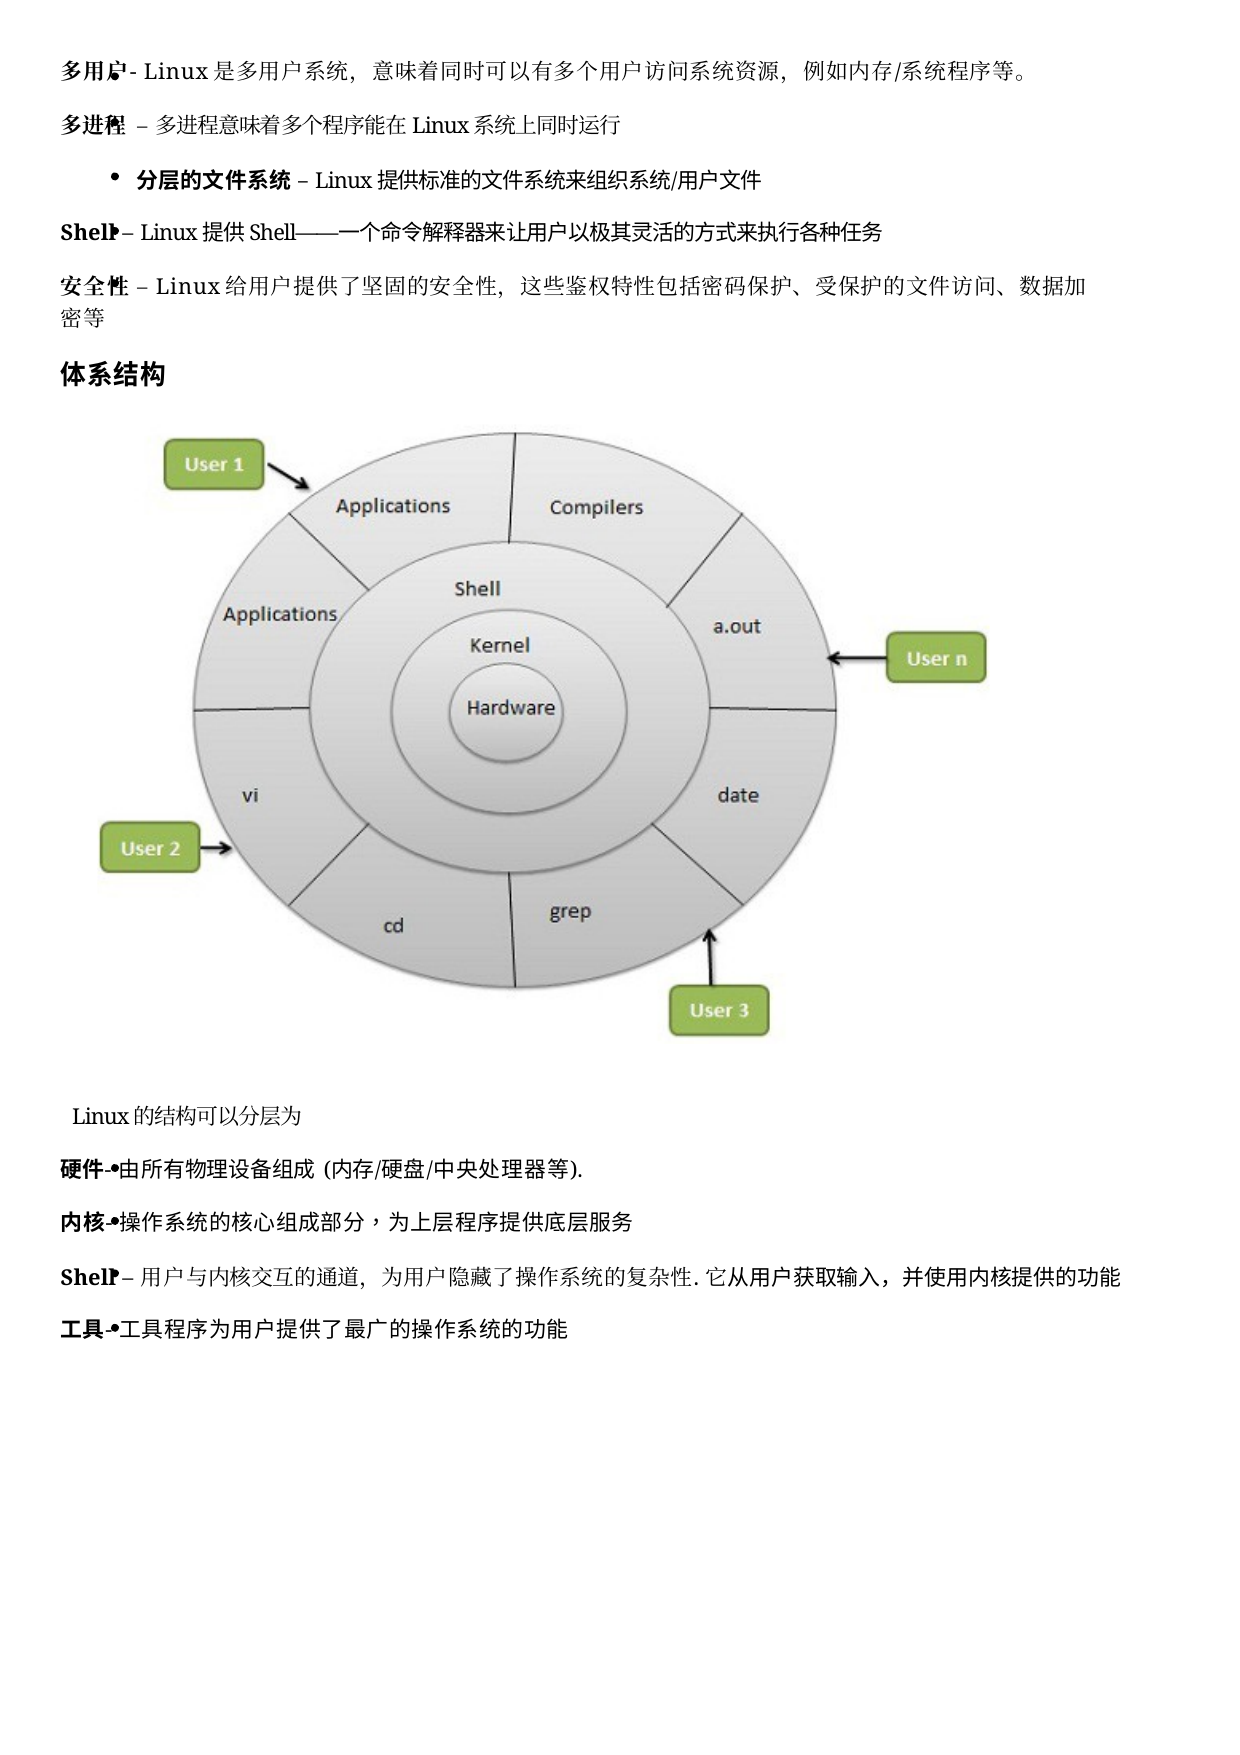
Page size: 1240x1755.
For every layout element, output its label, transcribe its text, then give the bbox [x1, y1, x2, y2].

text 多用户- Linux是多用户系统，意味着同时可以有多个用户访问系统资源，例如内存/系统程序等。 [60, 54, 1101, 86]
text 硬件- 由所有物理设备组成 (内存/硬盘/中央处理器等). [60, 1154, 1101, 1184]
text 分层的文件系统 – Linux提供标准的文件系统来组织系统/用户文件 [136, 163, 1150, 194]
text 多进程 – 多进程意味着多个程序能在Linux系统上同时运行 [60, 108, 1150, 140]
text Shell – 用户与内核交互的通道，为用户隐藏了操作系统的复杂性. 它从用户获取输入，并使用内核提供的功能 [60, 1259, 1150, 1291]
subtitle 体系结构 [60, 356, 1101, 392]
text 安全性 – Linux给用户提供了坚固的安全性，这些鉴权特性包括密码保护、受保护的文件访问、数据加密等 [60, 269, 1101, 333]
text Linux的结构可以分层为 [72, 1099, 1101, 1131]
text 内核- 操作系统的核心组成部分，为上层程序提供底层服务 [60, 1207, 1121, 1237]
text Shell – Linux提供Shell——一个命令解释器来让用户以极其灵活的方式来执行各种任务 [60, 217, 1101, 247]
text 工具- 工具程序为用户提供了最广的操作系统的功能 [60, 1314, 1101, 1344]
